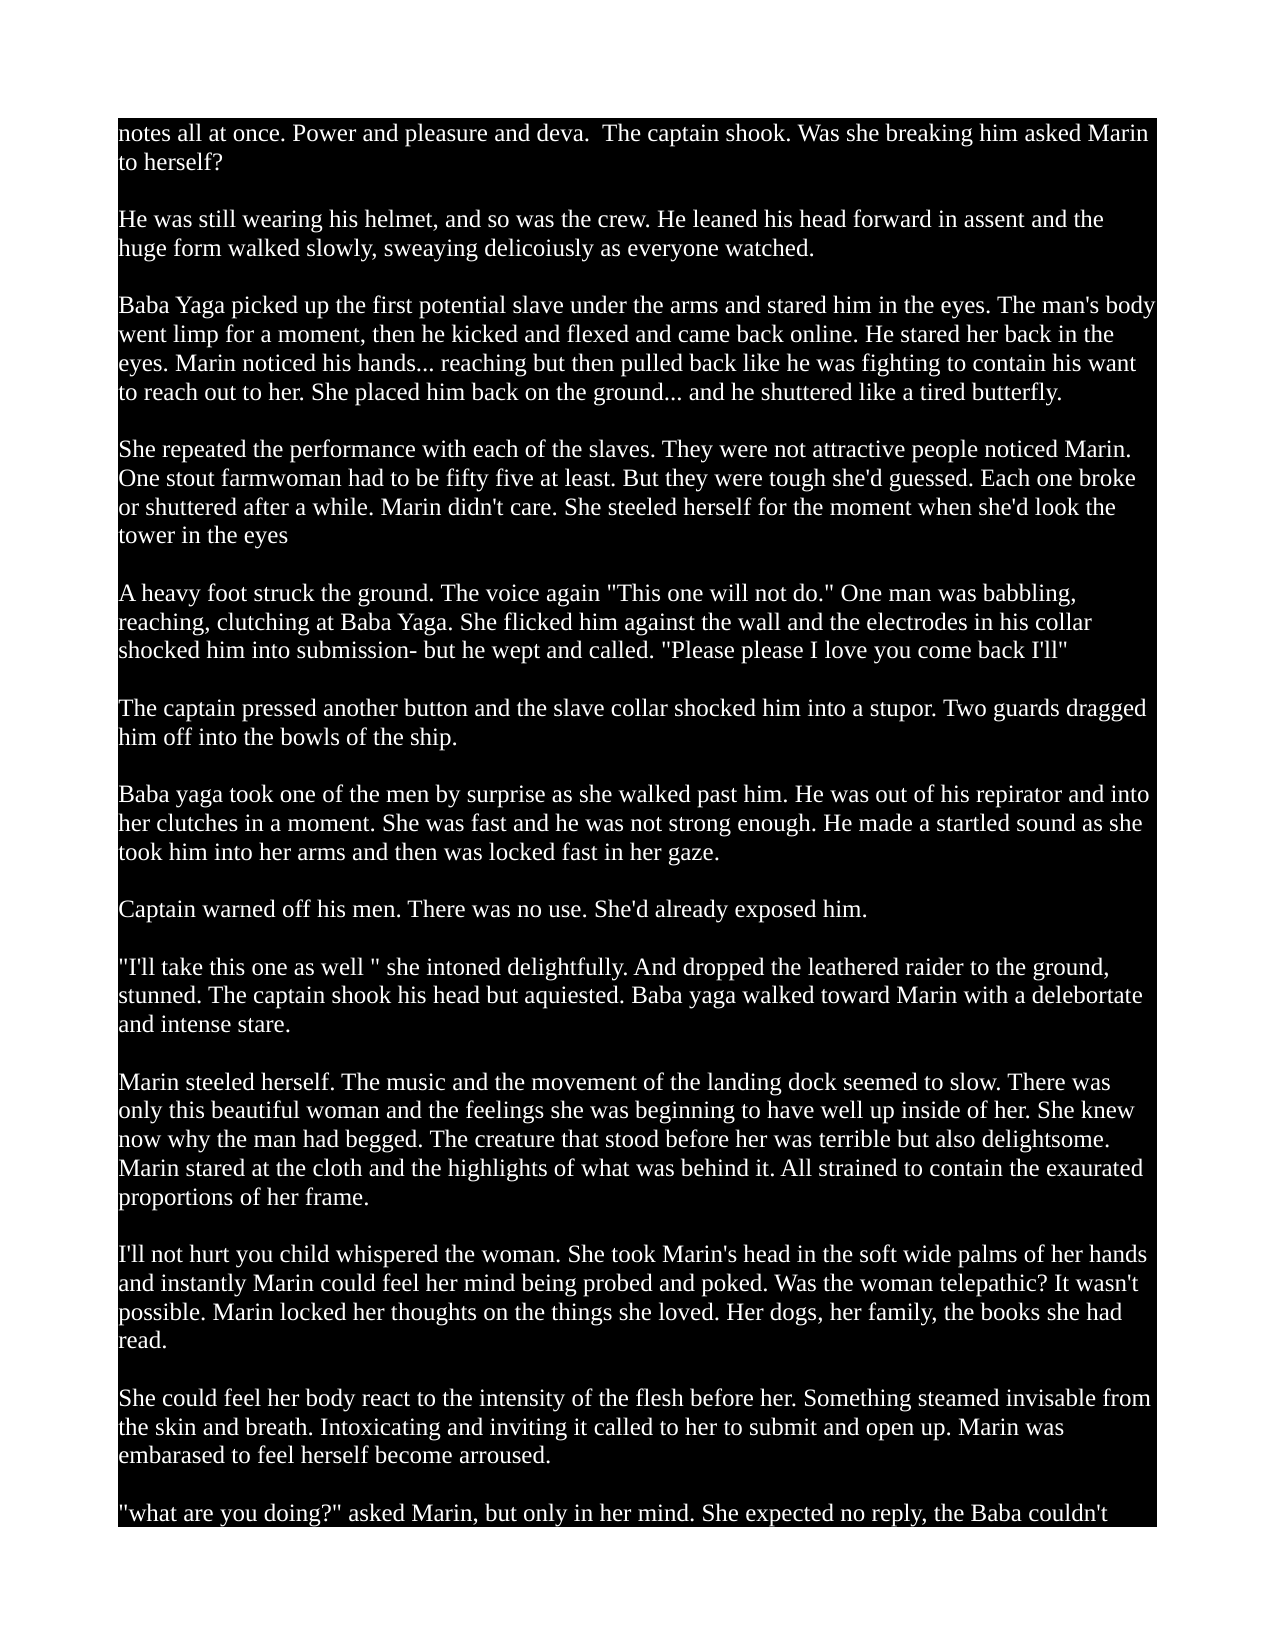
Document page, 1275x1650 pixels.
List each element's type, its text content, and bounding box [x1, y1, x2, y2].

text "I'll take this one as well " she intoned delightfully. And dropped the leathered raider to the ground, stunned. The captain shook his head but aquiested. Baba yaga walked toward Marin with a delebortate and intense stare. [118, 952, 1157, 1038]
text notes all at once. Power and pleasure and deva. The captain shook. Was she breaking him asked Marin to herself? [118, 118, 1157, 204]
text Marin steeled herself. The music and the movement of the landing dock seemed to slow. There was only this beautiful woman and the feelings she was beginning to have well up inside of her. She knew now why the man had begged. The creature that stood before her was terrible but also delightsome. Marin stared at the cloth and the highlights of what was behind it. All strained to contain the exaurated proportions of her frame. [118, 1067, 1157, 1211]
text A heavy foot struck the ground. The voice again "This one will not do." One man was babbling, reaching, clutching at Baba Yaga. She flicked him against the wall and the electrodes in his collar shocked him into submission- but he wept and called. "Please please I love you come back I'll" The captain pressed another button and the slave collar shocked him into a stupor. Two guards dragged him off into the bowls of the ship. Baba yaga took one of the men by surprise as she walked past him. He was out of his repirator and into her clutches in a moment. She was fast and he was not strong enough. He made a startled sound as she took him into her arms and then was locked fast in her gaze. [118, 578, 1157, 866]
text She repeated the performance with each of the slaves. They were not attractive people noticed Marin. One stout farmwoman had to be fifty five at least. But they were tough she'd guessed. Each one broke or shuttered after a while. Marin didn't care. She steeled herself for the moment when she'd look the tower in the eyes [118, 434, 1157, 549]
text "what are you doing?" asked Marin, but only in her mind. She expected no reply, the Baba couldn't [118, 1498, 1157, 1527]
text Baba Yaga picked up the first potential slave under the arms and stared him in the eyes. The man's body went limp for a moment, then he kicked and flexed and came back online. He stared her back in the eyes. Marin noticed his hands... reaching but then pulled back like he was fighting to contain his want to reach out to her. She placed him back on the ground... and he shuttered like a tired butterfly. [118, 291, 1157, 406]
text Captain warned off his men. There was no use. She'd already exposed him. [118, 894, 1157, 923]
text I'll not hurt you child whispered the woman. She took Marin's head in the soft wide palms of her hands and instantly Marin could feel her mind being probed and poked. Was the woman telepathic? It wasn't possible. Marin locked her thoughts on the things she loved. Her dogs, her family, the books she had read. [118, 1239, 1157, 1354]
text She could feel her body react to the intensity of the flesh before her. Something steamed invisable from the skin and breath. Intoxicating and inviting it called to her to submit and open up. Marin was embarased to feel herself become arroused. [118, 1383, 1157, 1469]
text He was still wearing his helmet, and so was the crew. He leaned his head forward in assent and the huge form walked slowly, sweaying delicoiusly as everyone watched. [118, 204, 1157, 262]
